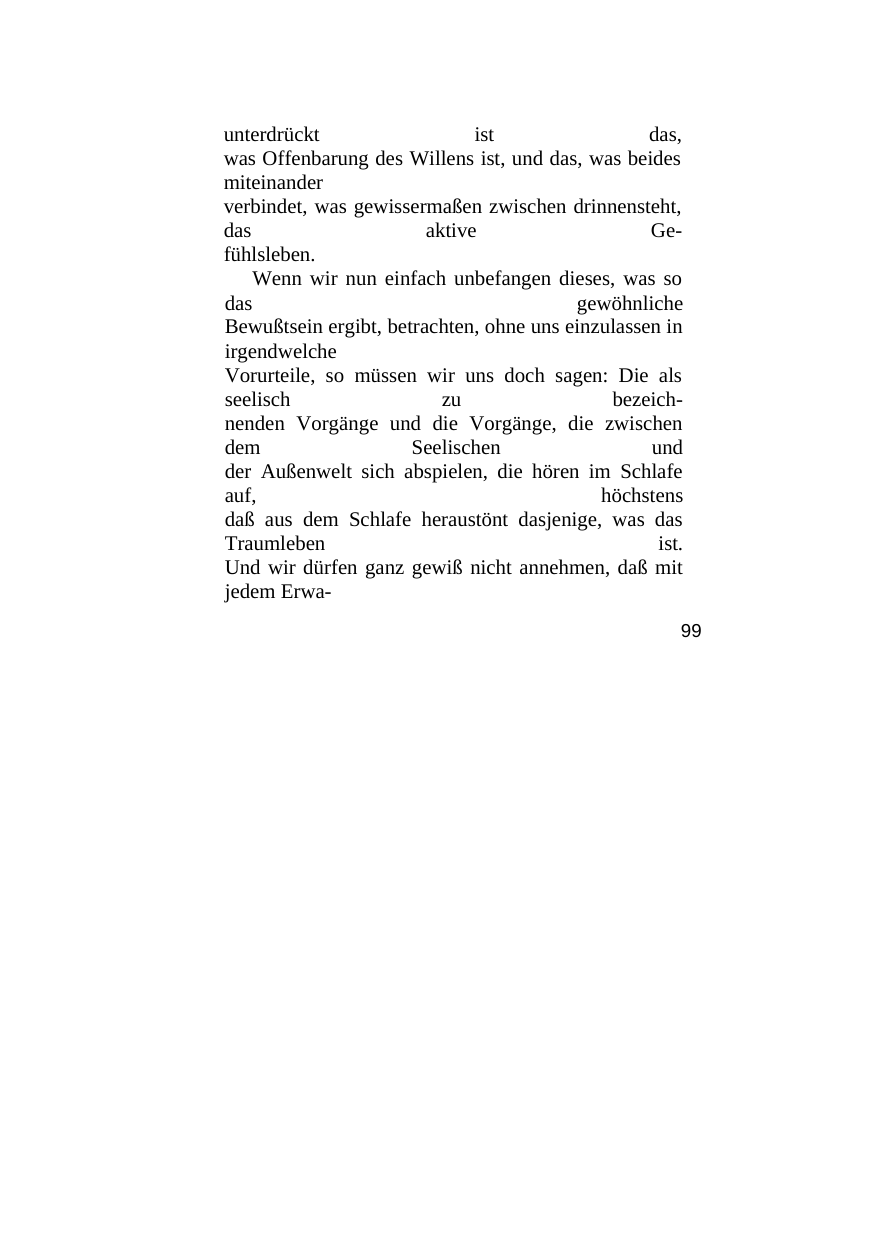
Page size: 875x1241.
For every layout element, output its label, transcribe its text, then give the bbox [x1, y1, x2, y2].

text Wenn wir nun einfach unbefangen dieses, was so das gewöhnliche Bewußtsein ergibt, betrachten, ohne uns einzulassen in irgendwelche Vorurteile, so müssen wir uns doch sagen: Die als seelisch zu bezeich- nenden Vorgänge und die Vorgänge, die zwischen dem Seelischen und der Außenwelt sich abspielen, die hören im Schlafe auf, höchstens daß aus dem Schlafe heraustönt dasjenige, was das Traumleben ist. Und wir dürfen ganz gewiß nicht annehmen, daß mit jedem Erwa- [224, 266, 683, 603]
text 99 [681, 620, 815, 641]
text unterdrückt ist das, was Offenbarung des Willens ist, und das, was beides miteinander verbindet, was gewissermaßen zwischen drinnensteht, das aktive Ge- fühlsleben. [223, 122, 682, 266]
